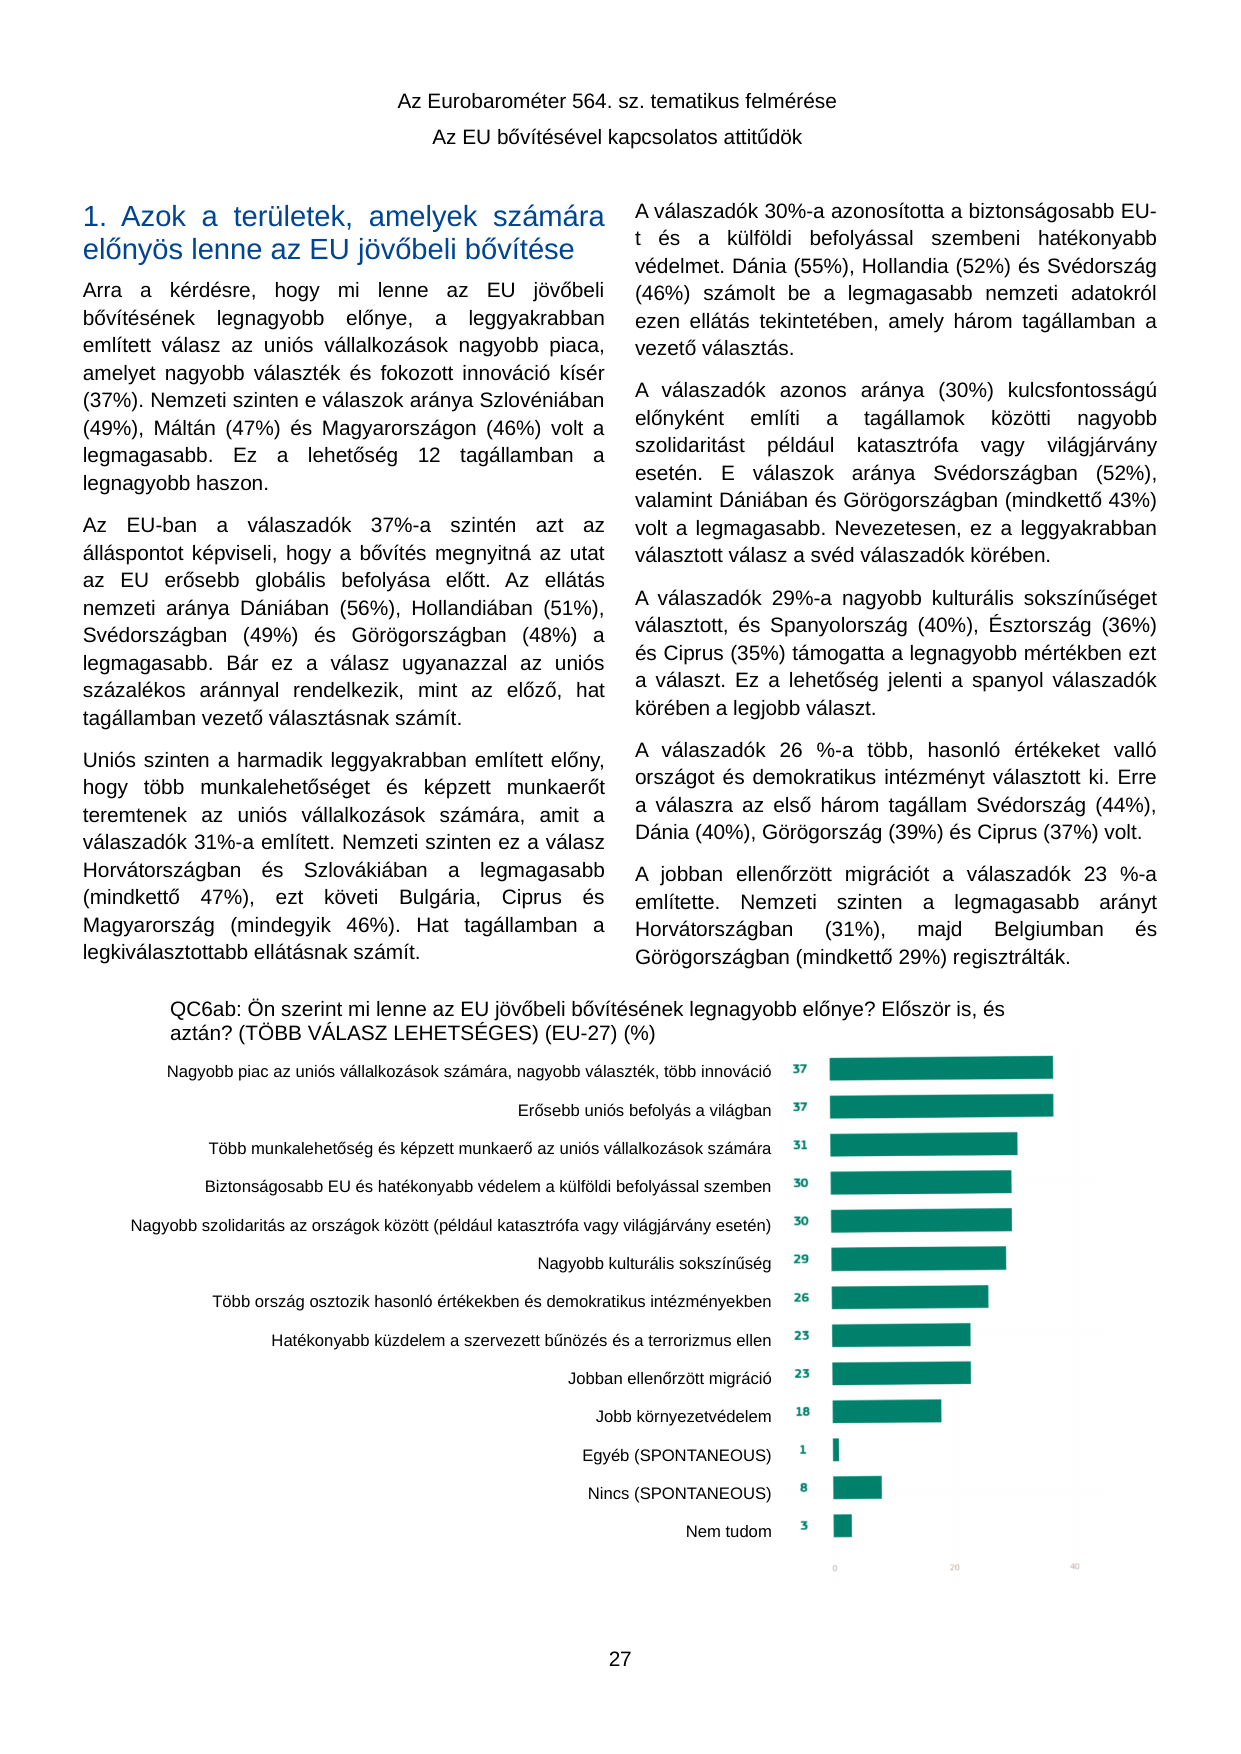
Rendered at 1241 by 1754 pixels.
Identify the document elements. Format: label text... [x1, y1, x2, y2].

picture [781, 1046, 1106, 1585]
text Arra a kérdésre, hogy mi lenne az EU jövőbeli bővítésének legnagyobb előnye, a leggyakrabban említett válasz az uniós vállalkozások nagyobb piaca, amelyet nagyobb választék és fokozott innováció kísér (37%). Nemzeti szinten e válaszok aránya Szlovéniában (49%), Máltán (47%) és Magyarországon (46%) volt a legmagasabb. Ez a lehetőség 12 tagállamban a legnagyobb haszon. [83, 278, 605, 495]
subtitle 1. Azok a területek, amelyek számára előnyös lenne az EU jövőbeli bővítése [83, 199, 605, 266]
text A válaszadók azonos aránya (30%) kulcsfontosságú előnyként említi a tagállamok közötti nagyobb szolidaritást például katasztrófa vagy világjárvány esetén. E válaszok aránya Svédországban (52%), valamint Dániában és Görögországban (mindkettő 43%) volt a legmagasabb. Nevezetesen, ez a leggyakrabban választott válasz a svéd válaszadók körében. [635, 378, 1157, 567]
text A jobban ellenőrzött migrációt a válaszadók 23 %-a említette. Nemzeti szinten a legmagasabb arányt Horvátországban (31%), majd Belgiumban és Görögországban (mindkettő 29%) regisztrálták. [635, 862, 1157, 968]
text A válaszadók 26 %-a több, hasonló értékeket valló országot és demokratikus intézményt választott ki. Erre a válaszra az első három tagállam Svédország (44%), Dánia (40%), Görögország (39%) és Ciprus (37%) volt. [635, 737, 1157, 844]
text Az EU-ban a válaszadók 37%-a szintén azt az álláspontot képviseli, hogy a bővítés megnyitná az utat az EU erősebb globális befolyása előtt. Az ellátás nemzeti aránya Dániában (56%), Hollandiában (51%), Svédországban (49%) és Görögországban (48%) a legmagasabb. Bár ez a válasz ugyanazzal az uniós százalékos aránnyal rendelkezik, mint az előző, hat tagállamban vezető választásnak számít. [83, 513, 605, 729]
text Uniós szinten a harmadik leggyakrabban említett előny, hogy több munkalehetőséget és képzett munkaerőt teremtenek az uniós vállalkozások számára, amit a válaszadók 31%-a említett. Nemzeti szinten ez a válasz Horvátországban és Szlovákiában a legmagasabb (mindkettő 47%), ezt követi Bulgária, Ciprus és Magyarország (mindegyik 46%). Hat tagállamban a legkiválasztottabb ellátásnak számít. [83, 747, 605, 964]
text A válaszadók 29%-a nagyobb kulturális sokszínűséget választott, és Spanyolország (40%), Észtország (36%) és Ciprus (35%) támogatta a legnagyobb mértékben ezt a választ. Ez a lehetőség jelenti a spanyol válaszadók körében a legjobb választ. [635, 585, 1157, 719]
text A válaszadók 30%-a azonosította a biztonságosabb EU-t és a külföldi befolyással szembeni hatékonyabb védelmet. Dánia (55%), Hollandia (52%) és Svédország (46%) számolt be a legmagasabb nemzeti adatokról ezen ellátás tekintetében, amely három tagállamban a vezető választás. [635, 199, 1157, 360]
